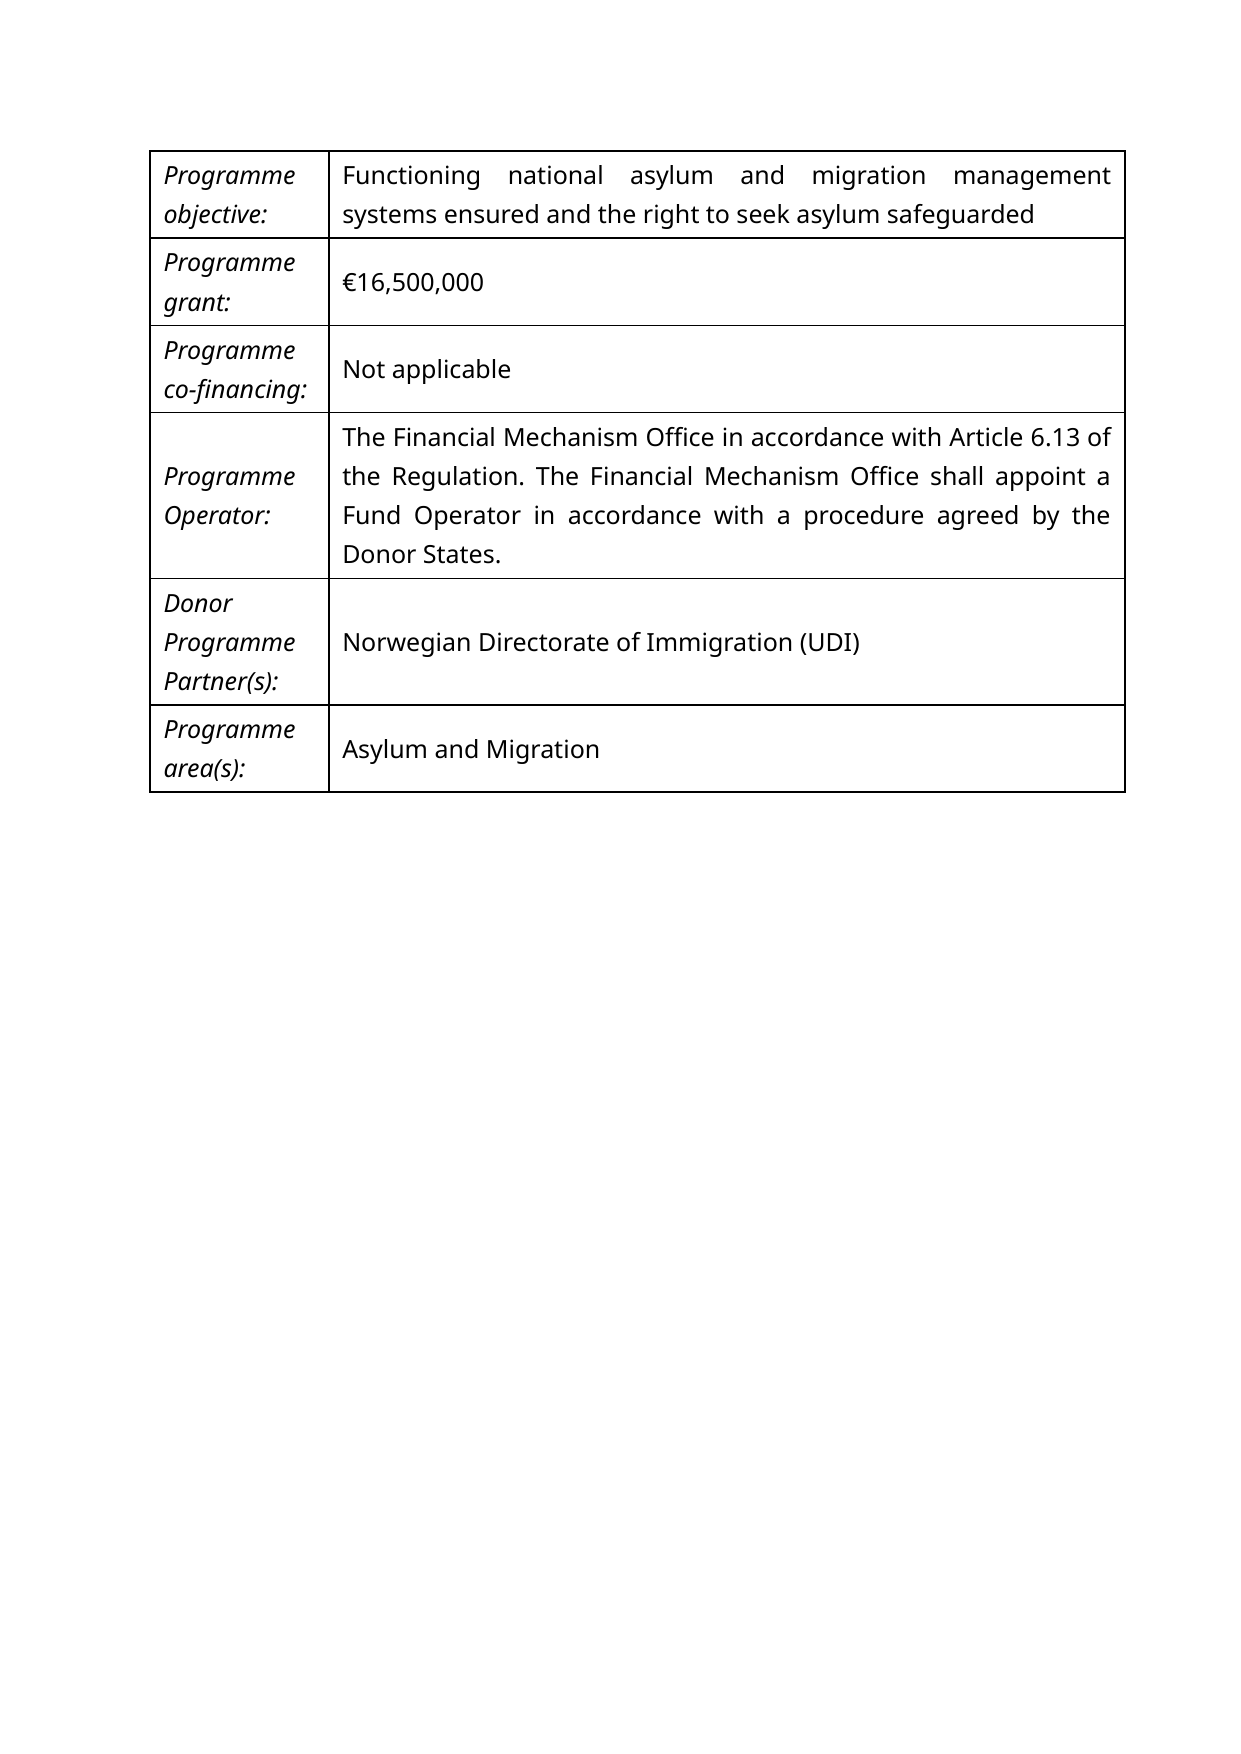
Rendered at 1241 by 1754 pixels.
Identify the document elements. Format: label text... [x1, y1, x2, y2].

table_cell Programme co-financing: [151, 326, 328, 412]
table_cell Donor Programme Partner(s): [151, 579, 328, 704]
table_header Functioning national asylum and migration management systems ensured and the right to seek asylum safeguarded [330, 152, 1124, 237]
table_cell Not applicable [330, 326, 1124, 412]
table_cell Norwegian Directorate of Immigration (UDI) [330, 579, 1124, 704]
table_cell Programme Operator: [151, 413, 328, 577]
table_cell Asylum and Migration [330, 706, 1124, 791]
table_cell The Financial Mechanism Office in accordance with Article 6.13 of the Regulation. The Financial Mechanism Office shall appoint a Fund Operator in accordance with a procedure agreed by the Donor States. [330, 413, 1124, 577]
table_cell Programme area(s): [151, 706, 328, 791]
table_header Programme objective: [151, 152, 328, 237]
table_cell Programme grant: [151, 239, 328, 324]
table_cell €16,500,000 [330, 239, 1124, 324]
